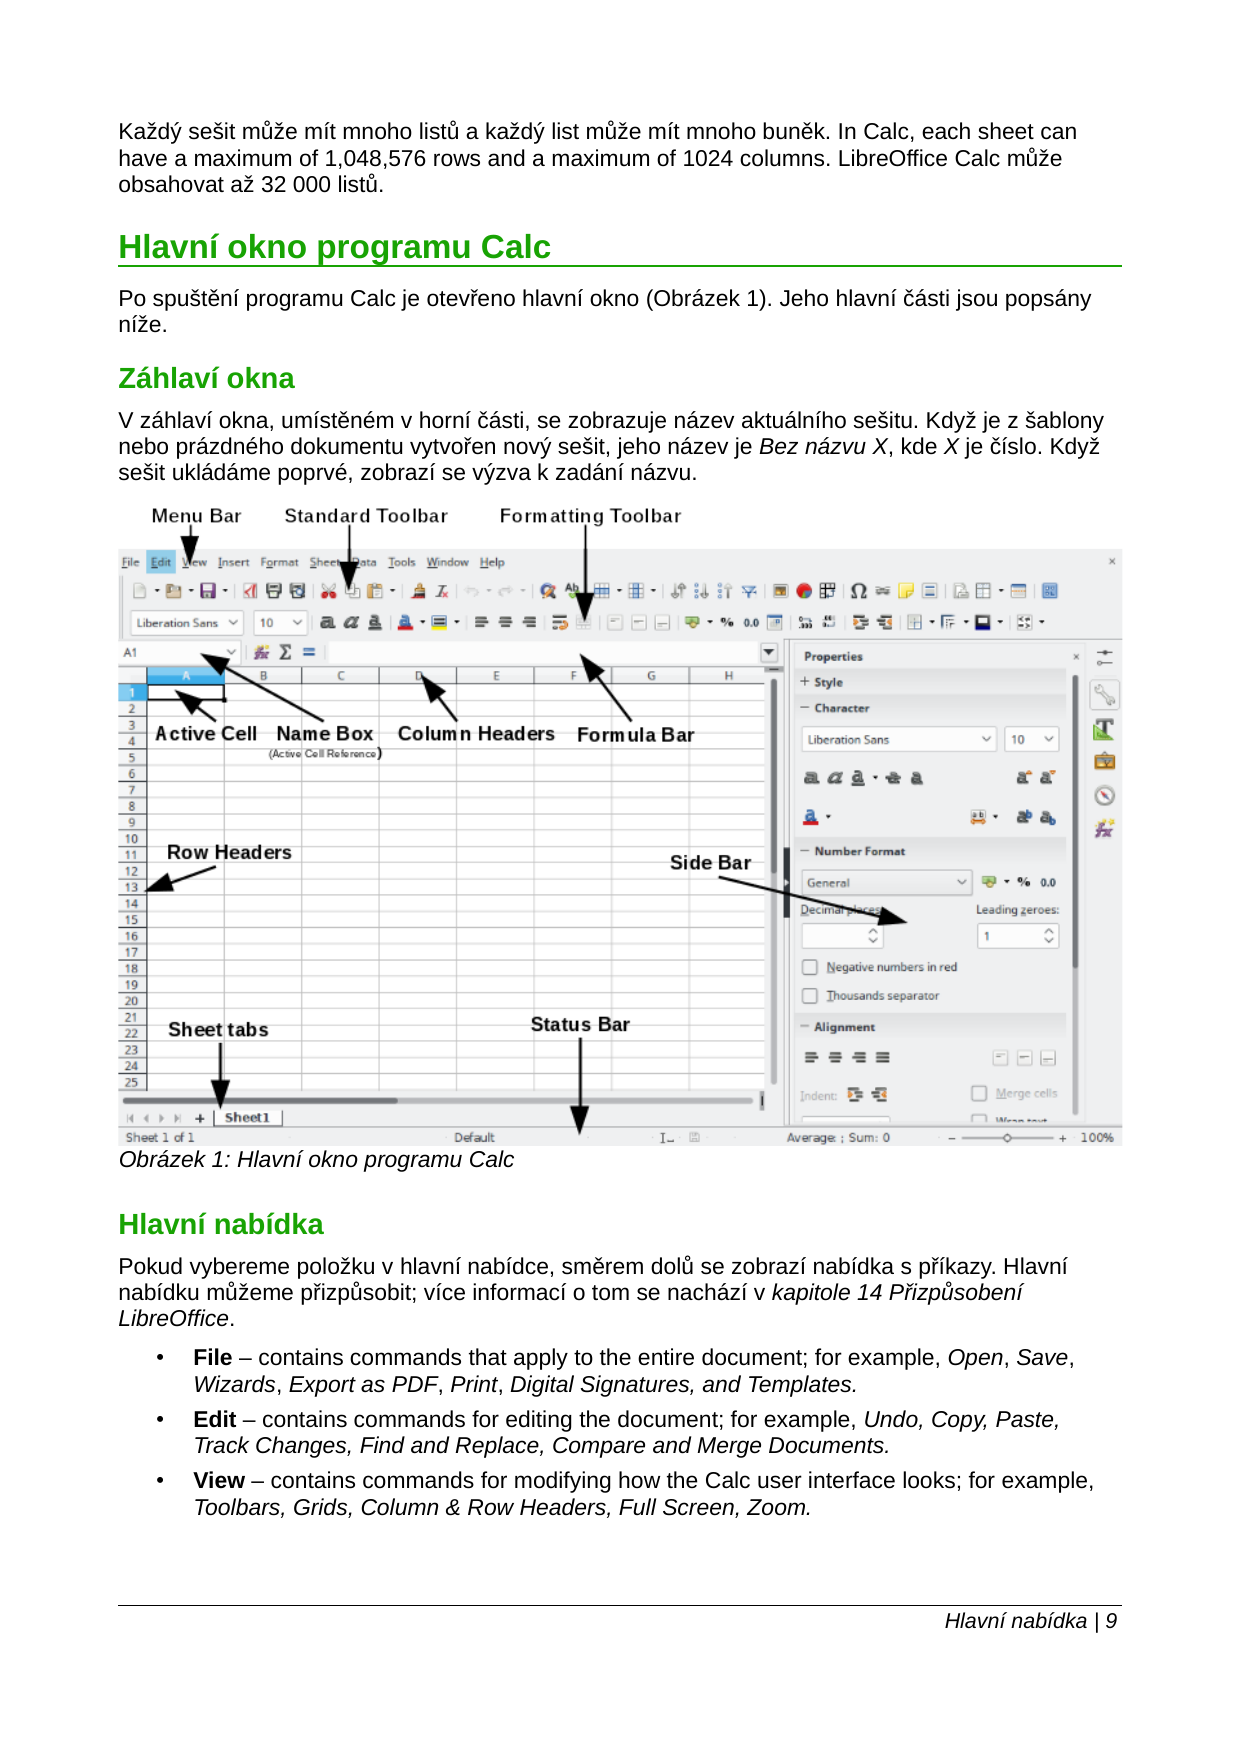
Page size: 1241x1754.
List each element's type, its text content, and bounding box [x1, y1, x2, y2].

subtitle Hlavní nabídka [118, 1207, 1122, 1241]
text Každý sešit může mít mnoho listů a každý list může mít mnoho buněk. In Calc, each sheet can have a maximum of 1,048,576 rows and a maximum of 1024 columns. LibreOffice Calc může obsahovat až 32 000 listů. [118, 118, 1122, 197]
list View – contains commands for modifying how the Calc user interface looks; for example, Toolbars, Grids, Column & Row Headers, Full Screen, Zoom. [156, 1467, 1122, 1520]
text Obrázek 1: Hlavní okno programu Calc [118, 1146, 1122, 1172]
subtitle Záhlaví okna [118, 361, 1122, 395]
text Po spuštění programu Calc je otevřeno hlavní okno (Obrázek 1). Jeho hlavní části jsou popsány níže. [118, 285, 1122, 338]
list Edit – contains commands for editing the document; for example, Undo, Copy, Paste, Track Changes, Find and Replace, Compare and Merge Documents. [156, 1406, 1122, 1458]
text Pokud vybereme položku v hlavní nabídce, směrem dolů se zobrazí nabídka s příkazy. Hlavní nabídku můžeme přizpůsobit; více informací o tom se nachází v kapitole 14 Přizpůsobení LibreOffice. [118, 1253, 1122, 1332]
text V záhlaví okna, umístěném v horní části, se zobrazuje název aktuálního sešitu. Když je z šablony nebo prázdného dokumentu vytvořen nový sešit, jeho název je Bez názvu X, kde X je číslo. Když sešit ukládáme poprvé, zobrazí se výzva k zadání názvu. [118, 407, 1122, 486]
subtitle Hlavní okno programu Calc [118, 227, 1122, 265]
list File – contains commands that apply to the entire document; for example, Open, Save, Wizards, Export as PDF, Print, Digital Signatures, and Templates. [156, 1344, 1122, 1397]
picture [118, 498, 1123, 1146]
